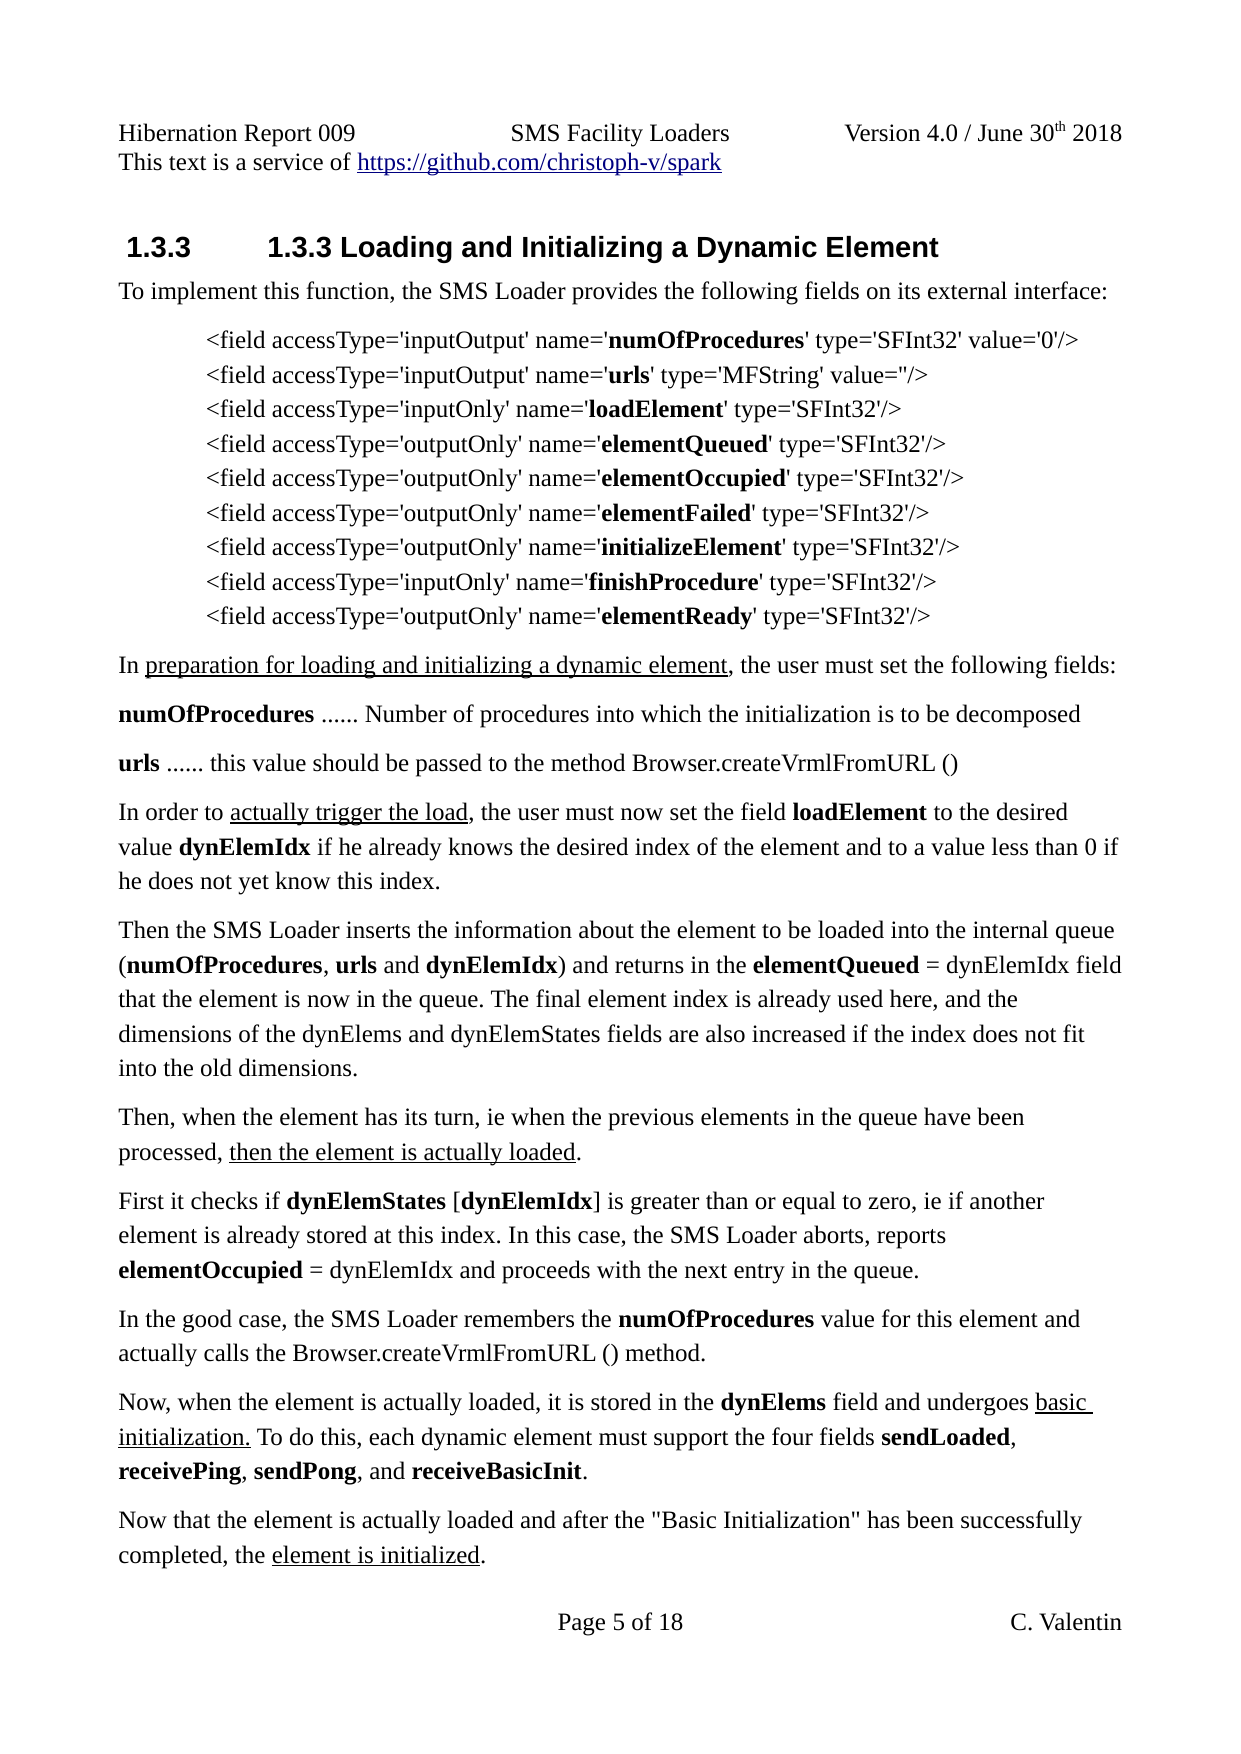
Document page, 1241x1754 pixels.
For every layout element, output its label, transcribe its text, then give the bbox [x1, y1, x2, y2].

text Now that the element is actually loaded and after the "Basic Initialization" has been successfully completed, the element is initialized. [118, 1505, 1122, 1569]
text Now, when the element is actually loaded, it is stored in the dynElems field and undergoes basic initialization. To do this, each dynamic element must support the four fields sendLoaded, receivePing, sendPong, and receiveBasicInit. [118, 1387, 1122, 1485]
subtitle 1.3.3 Loading and Initializing a Dynamic Element [118, 230, 1122, 264]
text To implement this function, the SMS Loader provides the following fields on its external interface: [118, 276, 1122, 305]
text In order to actually trigger the load, the user must now set the field loadElement to the desired value dynElemIdx if he already knows the desired index of the element and to a value less than 0 if he does not yet know this index. [118, 797, 1122, 895]
text Then the SMS Loader inserts the information about the element to be loaded into the internal queue (numOfProcedures, urls and dynElemIdx) and returns in the elementQueued = dynElemIdx field that the element is now in the queue. The final element index is already used here, and the dimensions of the dynElems and dynElemStates fields are also increased if the index does not fit into the old dimensions. [118, 915, 1122, 1082]
text urls ...... this value should be passed to the method Browser.createVrmlFromURL () [118, 748, 1122, 777]
text numOfProcedures ...... Number of procedures into which the initialization is to be decomposed [118, 699, 1122, 728]
text <field accessType='inputOutput' name='numOfProcedures' type='SFInt32' value='0'/> <field accessType='inputOutput' name='urls' type='MFString' value=''/> <field accessType='inputOnly' name='loadElement' type='SFInt32'/> <field accessType='outputOnly' name='elementQueued' type='SFInt32'/> <field accessType='outputOnly' name='elementOccupied' type='SFInt32'/> <field accessType='outputOnly' name='elementFailed' type='SFInt32'/> <field accessType='outputOnly' name='initializeElement' type='SFInt32'/> <field accessType='inputOnly' name='finishProcedure' type='SFInt32'/> <field accessType='outputOnly' name='elementReady' type='SFInt32'/> [118, 325, 1122, 630]
text Then, when the element has its turn, ie when the previous elements in the queue have been processed, then the element is actually loaded. [118, 1102, 1122, 1166]
text First it checks if dynElemStates [dynElemIdx] is greater than or equal to zero, ie if another element is already stored at this index. In this case, the SMS Loader aborts, reports elementOccupied = dynElemIdx and proceeds with the next entry in the queue. [118, 1186, 1122, 1283]
text In the good case, the SMS Loader remembers the numOfProcedures value for this element and actually calls the Browser.createVrmlFromURL () method. [118, 1304, 1122, 1367]
text In preparation for loading and initializing a dynamic element, the user must set the following fields: [118, 650, 1122, 679]
